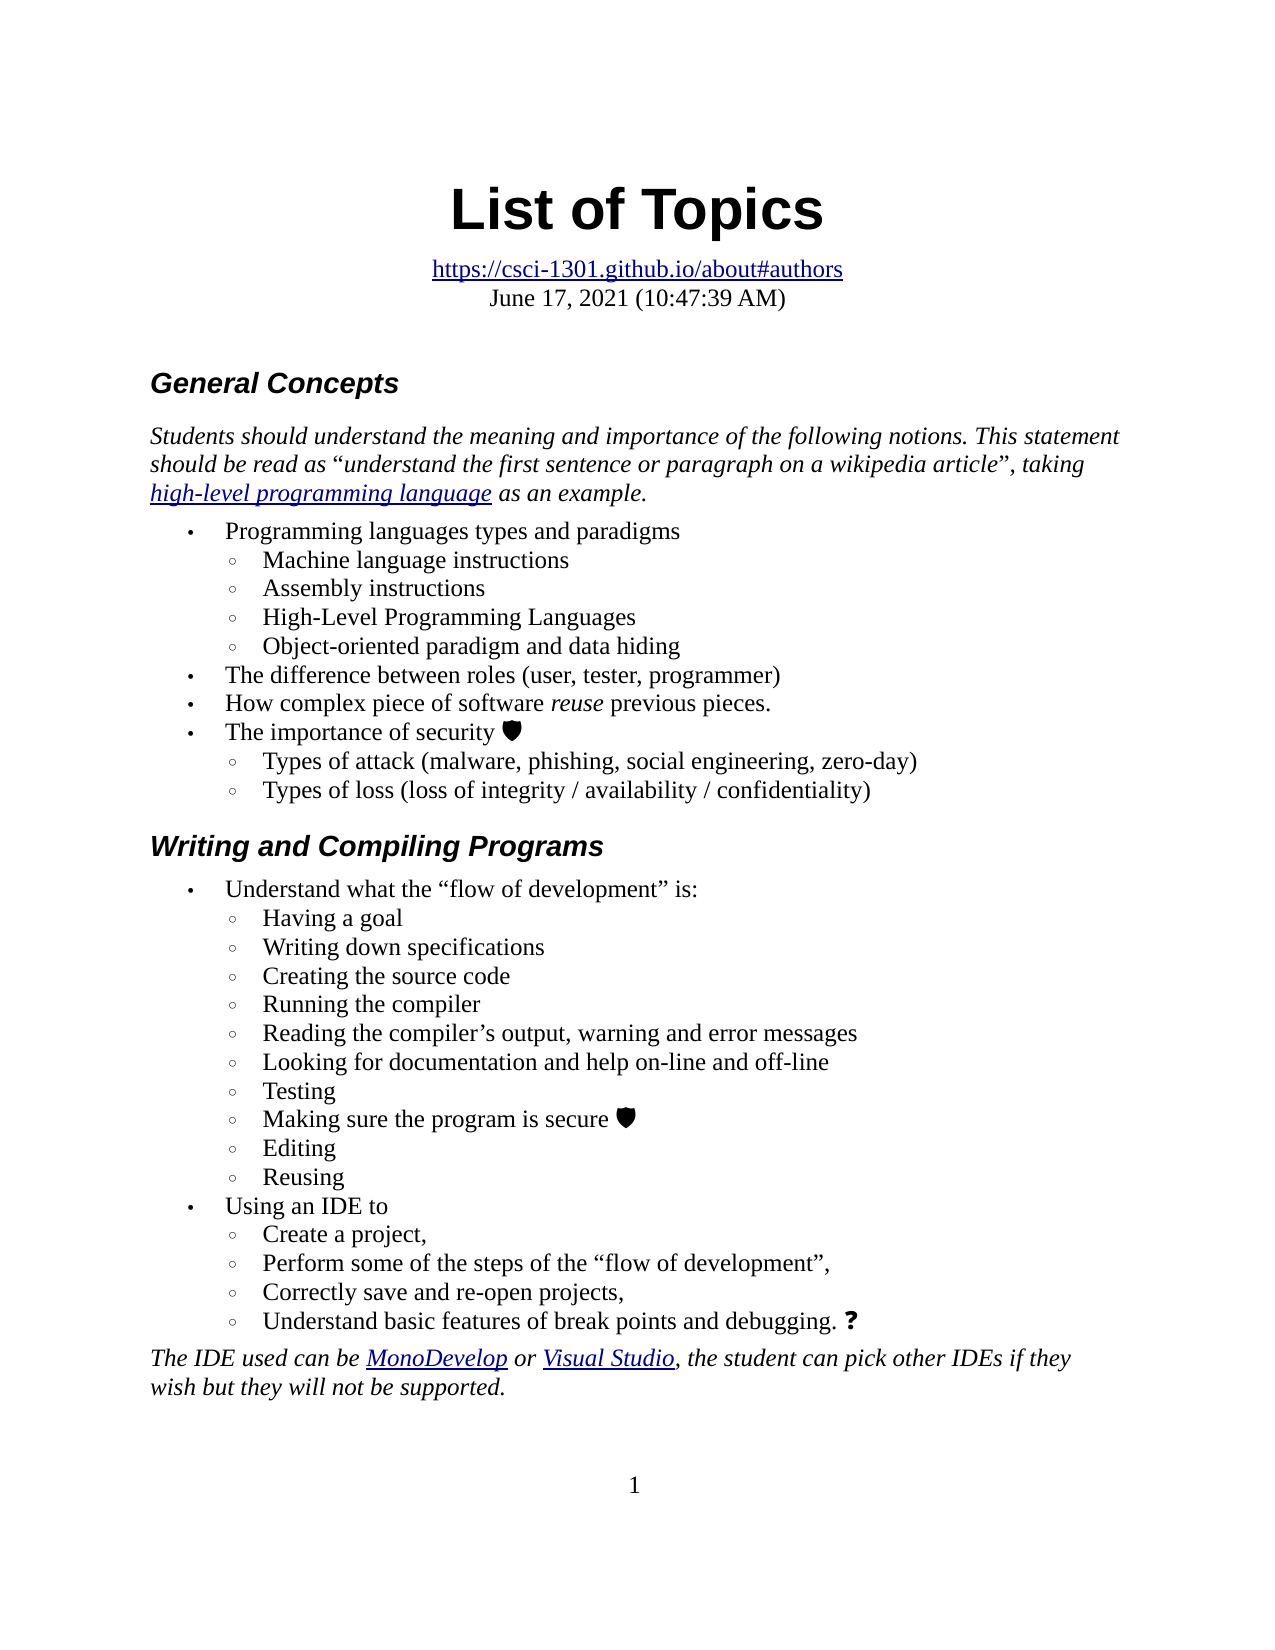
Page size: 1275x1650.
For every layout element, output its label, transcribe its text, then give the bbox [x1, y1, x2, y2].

list Assembly instructions [225, 573, 1125, 602]
list Testing [225, 1076, 1125, 1104]
list Programming languages types and paradigms [187, 516, 1125, 545]
text Students should understand the meaning and importance of the following notions. This statement should be read as “understand the first sentence or paragraph on a wikipedia article”, taking high-level programming language as an example. [150, 421, 1125, 507]
list Creating the source code [225, 961, 1125, 989]
text The IDE used can be MonoDevelop or Visual Studio, the student can pick other IDEs if they wish but they will not be supported. [150, 1343, 1125, 1401]
text June 17, 2021 (10:47:39 AM) [150, 283, 1125, 312]
list High-Level Programming Languages [225, 602, 1125, 631]
list Using an IDE to [187, 1191, 1125, 1219]
list The difference between roles (user, tester, programmer) [187, 660, 1125, 688]
list Reading the compiler’s output, warning and error messages [225, 1018, 1125, 1047]
list Editing [225, 1133, 1125, 1162]
list Making sure the program is secure 🛡️ [225, 1104, 1125, 1133]
list Having a goal [225, 903, 1125, 932]
list Looking for documentation and help on-line and off-line [225, 1047, 1125, 1076]
list Types of attack (malware, phishing, social engineering, zero-day) [225, 746, 1125, 775]
list Create a project, [225, 1219, 1125, 1248]
list Understand basic features of break points and debugging. ❓ [225, 1306, 1125, 1334]
list Writing down specifications [225, 932, 1125, 961]
list Machine language instructions [225, 545, 1125, 573]
list Object-oriented paradigm and data hiding [225, 631, 1125, 660]
list Running the compiler [225, 989, 1125, 1018]
list How complex piece of software reuse previous pieces. [187, 688, 1125, 717]
list Perform some of the steps of the “flow of development”, [225, 1248, 1125, 1277]
list Understand what the “flow of development” is: [187, 874, 1125, 903]
list The importance of security 🛡️ [187, 717, 1125, 746]
list Types of loss (loss of integrity / availability / confidentiality) [225, 775, 1125, 803]
title List of Topics [150, 175, 1125, 242]
list Reusing [225, 1162, 1125, 1191]
subtitle General Concepts [150, 366, 1125, 399]
list Correctly save and re-open projects, [225, 1277, 1125, 1306]
text https://csci-1301.github.io/about#authors [150, 254, 1125, 283]
subtitle Writing and Compiling Programs [150, 828, 1125, 862]
